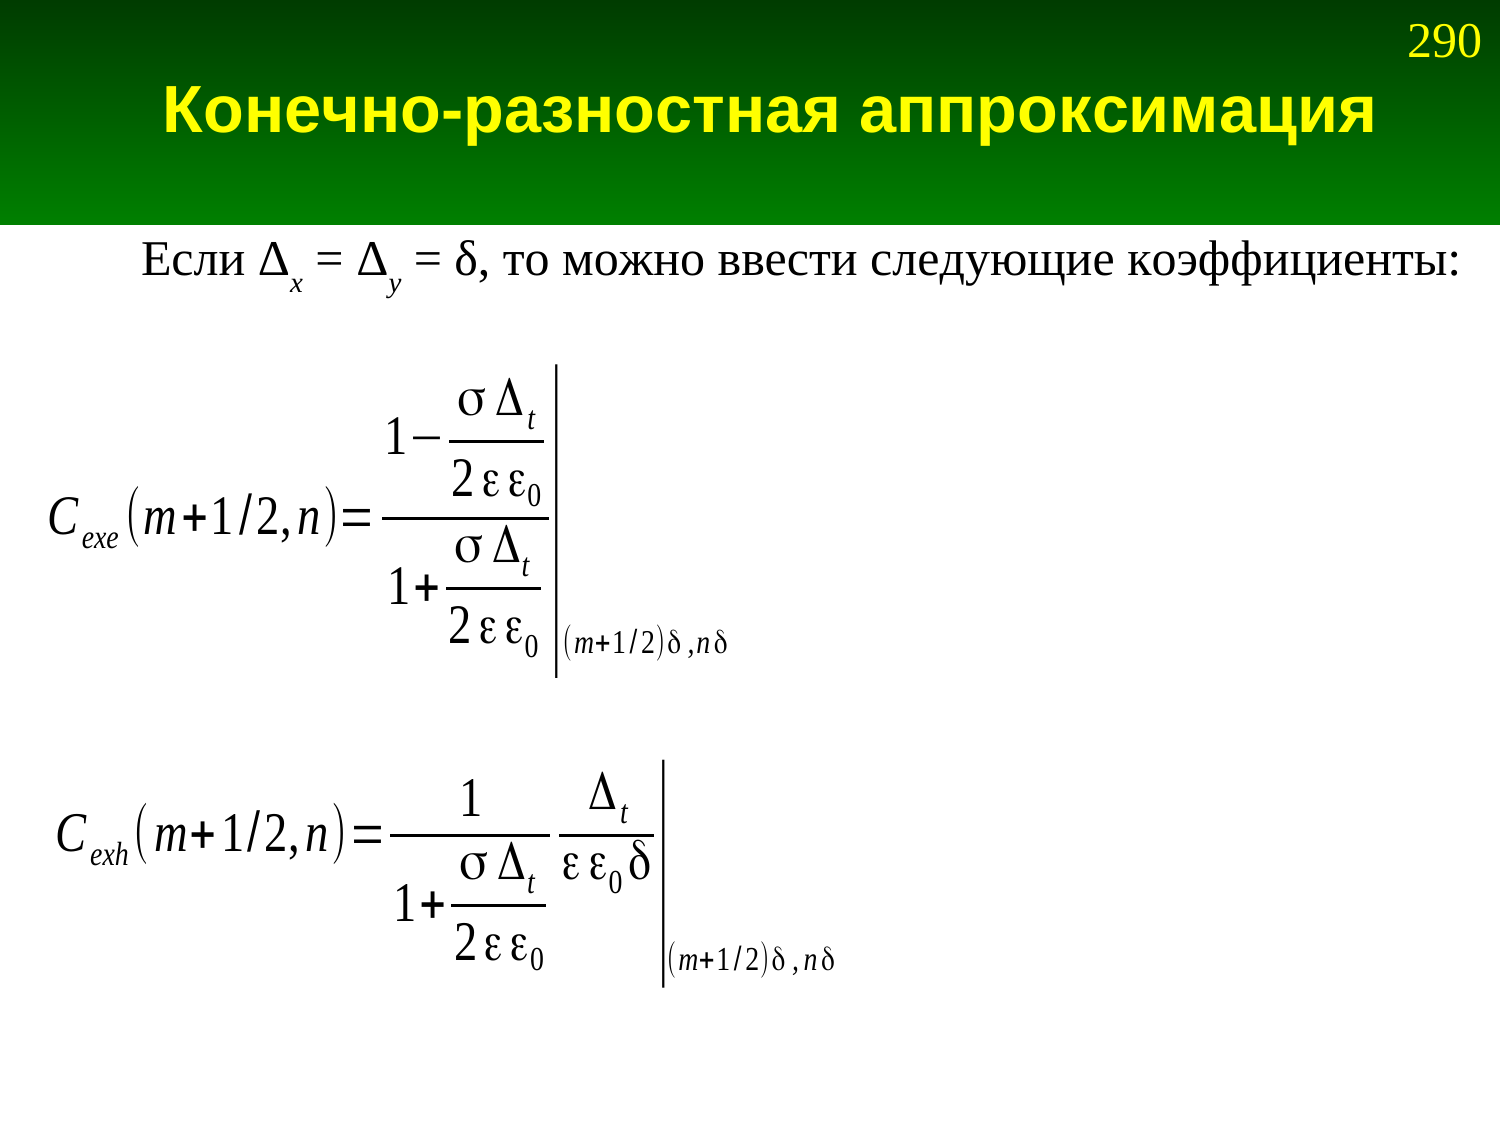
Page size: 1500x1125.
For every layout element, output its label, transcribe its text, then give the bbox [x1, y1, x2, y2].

chart [35, 359, 741, 680]
title Конечно-разностная аппроксимация [100, 7, 1441, 204]
text_box Если Δx = Δy = δ, то можно ввести следующие коэффициенты: [126, 218, 1477, 306]
chart [43, 756, 846, 991]
